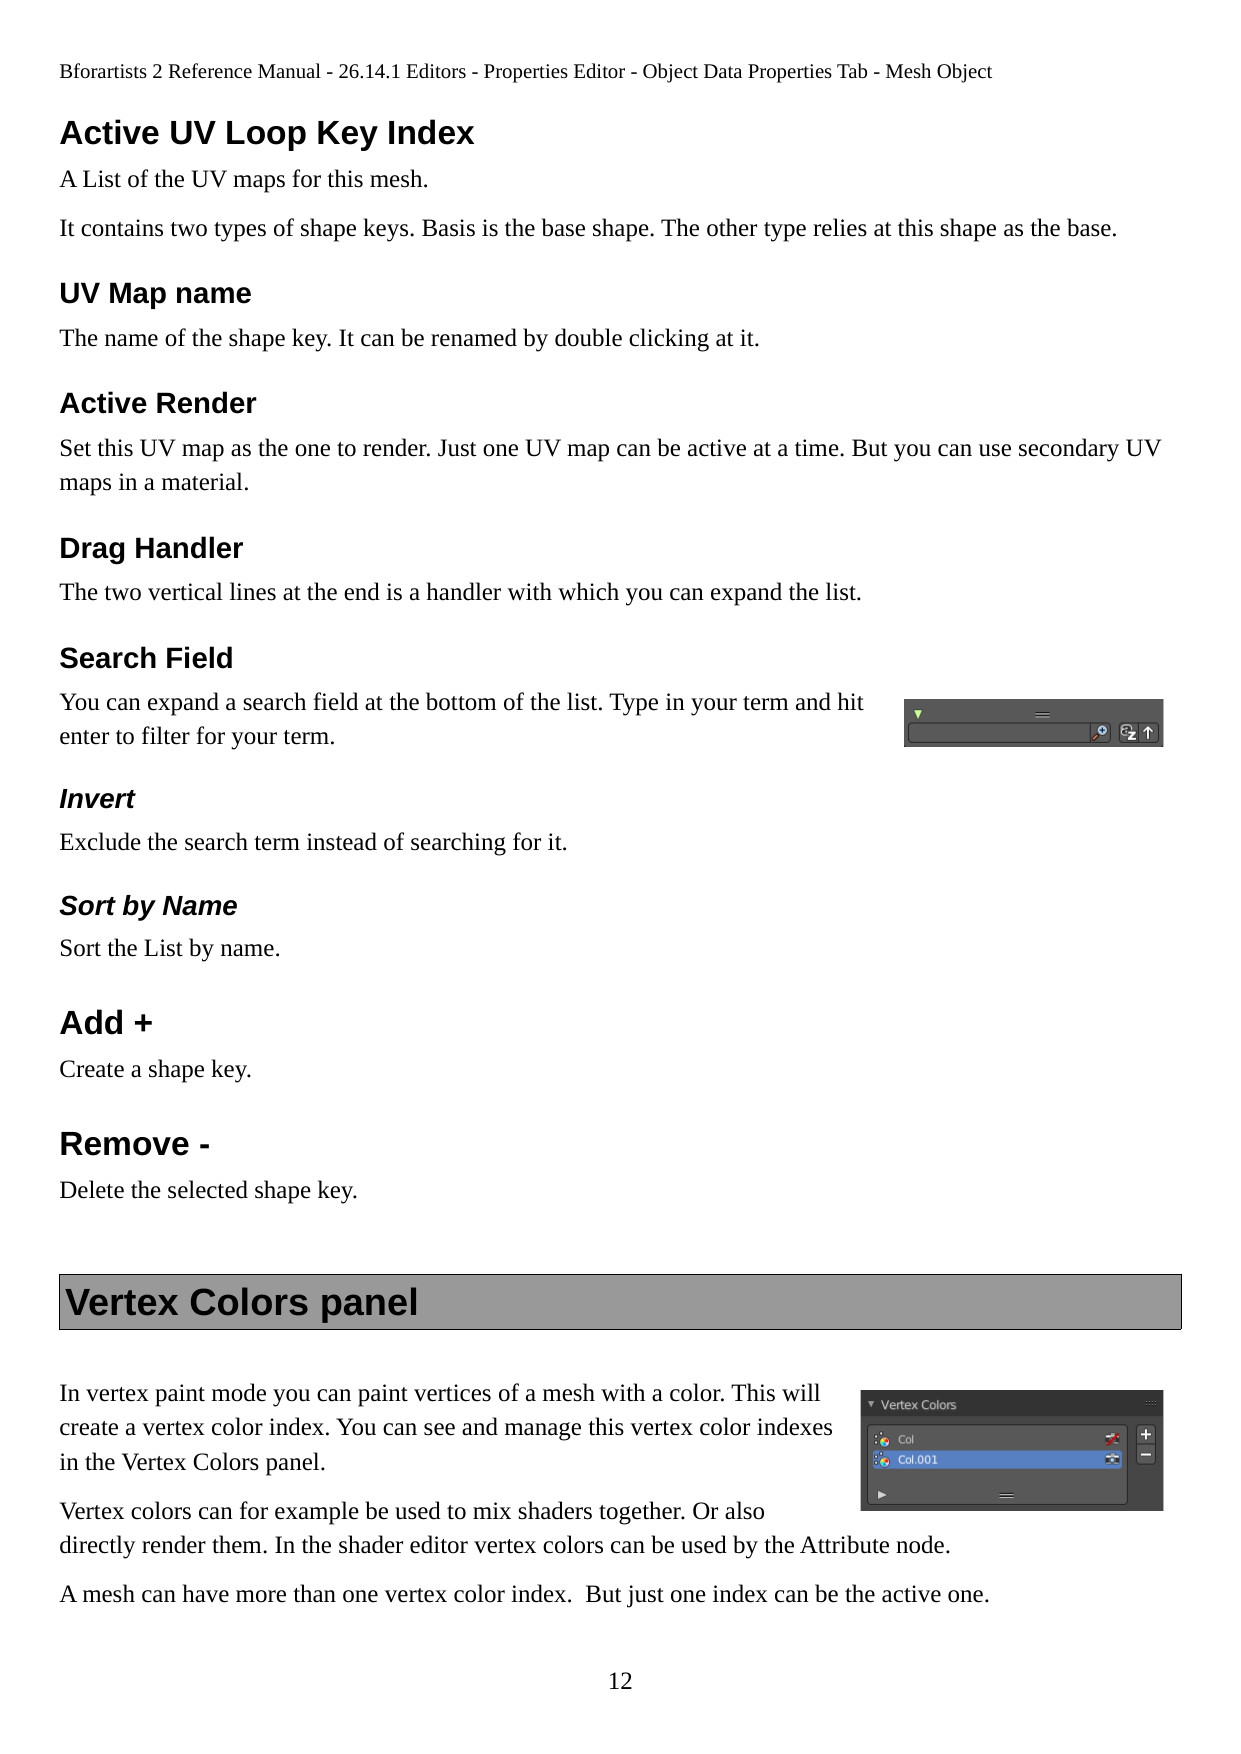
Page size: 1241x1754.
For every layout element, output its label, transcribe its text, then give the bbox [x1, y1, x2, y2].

text It contains two types of shape keys. Basis is the base shape. The other type relies at this shape as the base. [59, 213, 1181, 242]
subtitle Active UV Loop Key Index [59, 113, 1181, 151]
text Vertex colors can for example be used to mix shaders together. Or also directly render them. In the shader editor vertex colors can be used by the Attribute node. [59, 1496, 1181, 1559]
subtitle Search Field [59, 641, 1181, 674]
text A List of the UV maps for this mesh. [59, 164, 1181, 192]
text In vertex paint mode you can paint vertices of a mesh with a color. This will create a vertex color index. You can see and manage this vertex color indexes in the Vertex Colors panel. [59, 1378, 1181, 1476]
text A mesh can have more than one vertex color index. But just one index can be the active one. [59, 1579, 1181, 1608]
text Delete the selected shape key. [59, 1175, 1181, 1204]
text The two vertical lines at the end is a handler with which you can expand the list. [59, 577, 1181, 606]
text Set this UV map as the one to render. Just one UV map can be active at a time. But you can use secondary UV maps in a material. [59, 433, 1181, 496]
picture [860, 1390, 1164, 1511]
subtitle UV Map name [59, 276, 1181, 310]
subtitle Drag Handler [59, 531, 1181, 564]
subtitle Invert [59, 783, 1181, 815]
text The name of the shape key. It can be renamed by double clicking at it. [59, 323, 1181, 351]
picture [904, 699, 1164, 747]
text Sort the List by name. [59, 933, 1181, 962]
text Exclude the search term instead of searching for it. [59, 827, 1181, 856]
subtitle Remove - [59, 1124, 1181, 1163]
subtitle Add + [59, 1003, 1181, 1042]
subtitle Sort by Name [59, 889, 1181, 921]
text Create a shape key. [59, 1054, 1181, 1083]
subtitle Active Render [59, 386, 1181, 420]
table_header Vertex Colors panel [60, 1275, 1181, 1329]
text You can expand a search field at the bottom of the list. Type in your term and hit enter to filter for your term. [59, 687, 1181, 750]
